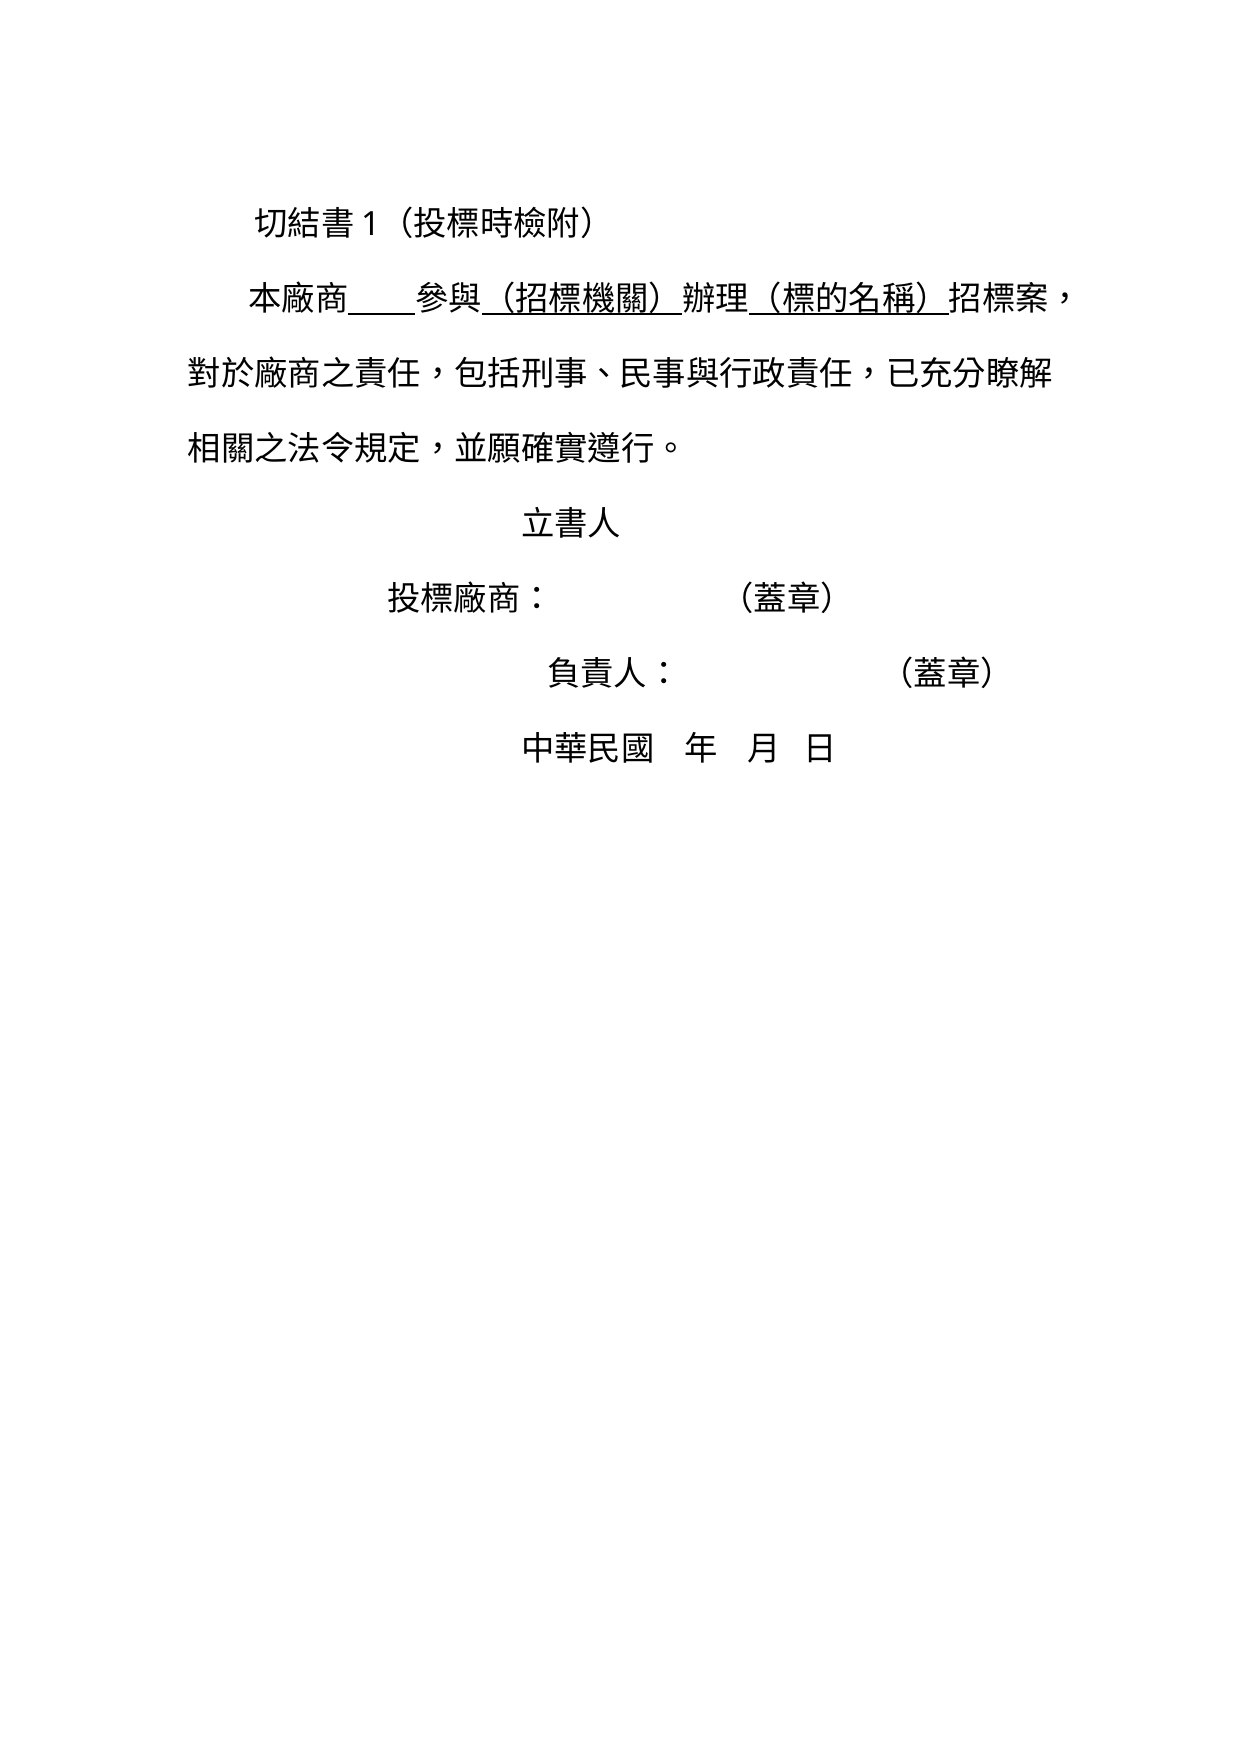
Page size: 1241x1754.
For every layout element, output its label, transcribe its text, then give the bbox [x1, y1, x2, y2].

text 切結書1（投標時檢附） [187, 183, 1053, 258]
text 投標廠商： （蓋章） [187, 558, 1053, 633]
text 本廠商 參與（招標機關）辦理（標的名稱）招標案，對於廠商之責任，包括刑事、民事與行政責任，已充分瞭解相關之法令規定，並願確實遵行。 [187, 258, 1053, 483]
text 負責人： （蓋章） [187, 633, 1053, 708]
text 立書人 [287, 483, 1053, 558]
text 中華民國 年 月 日 [287, 708, 1053, 783]
